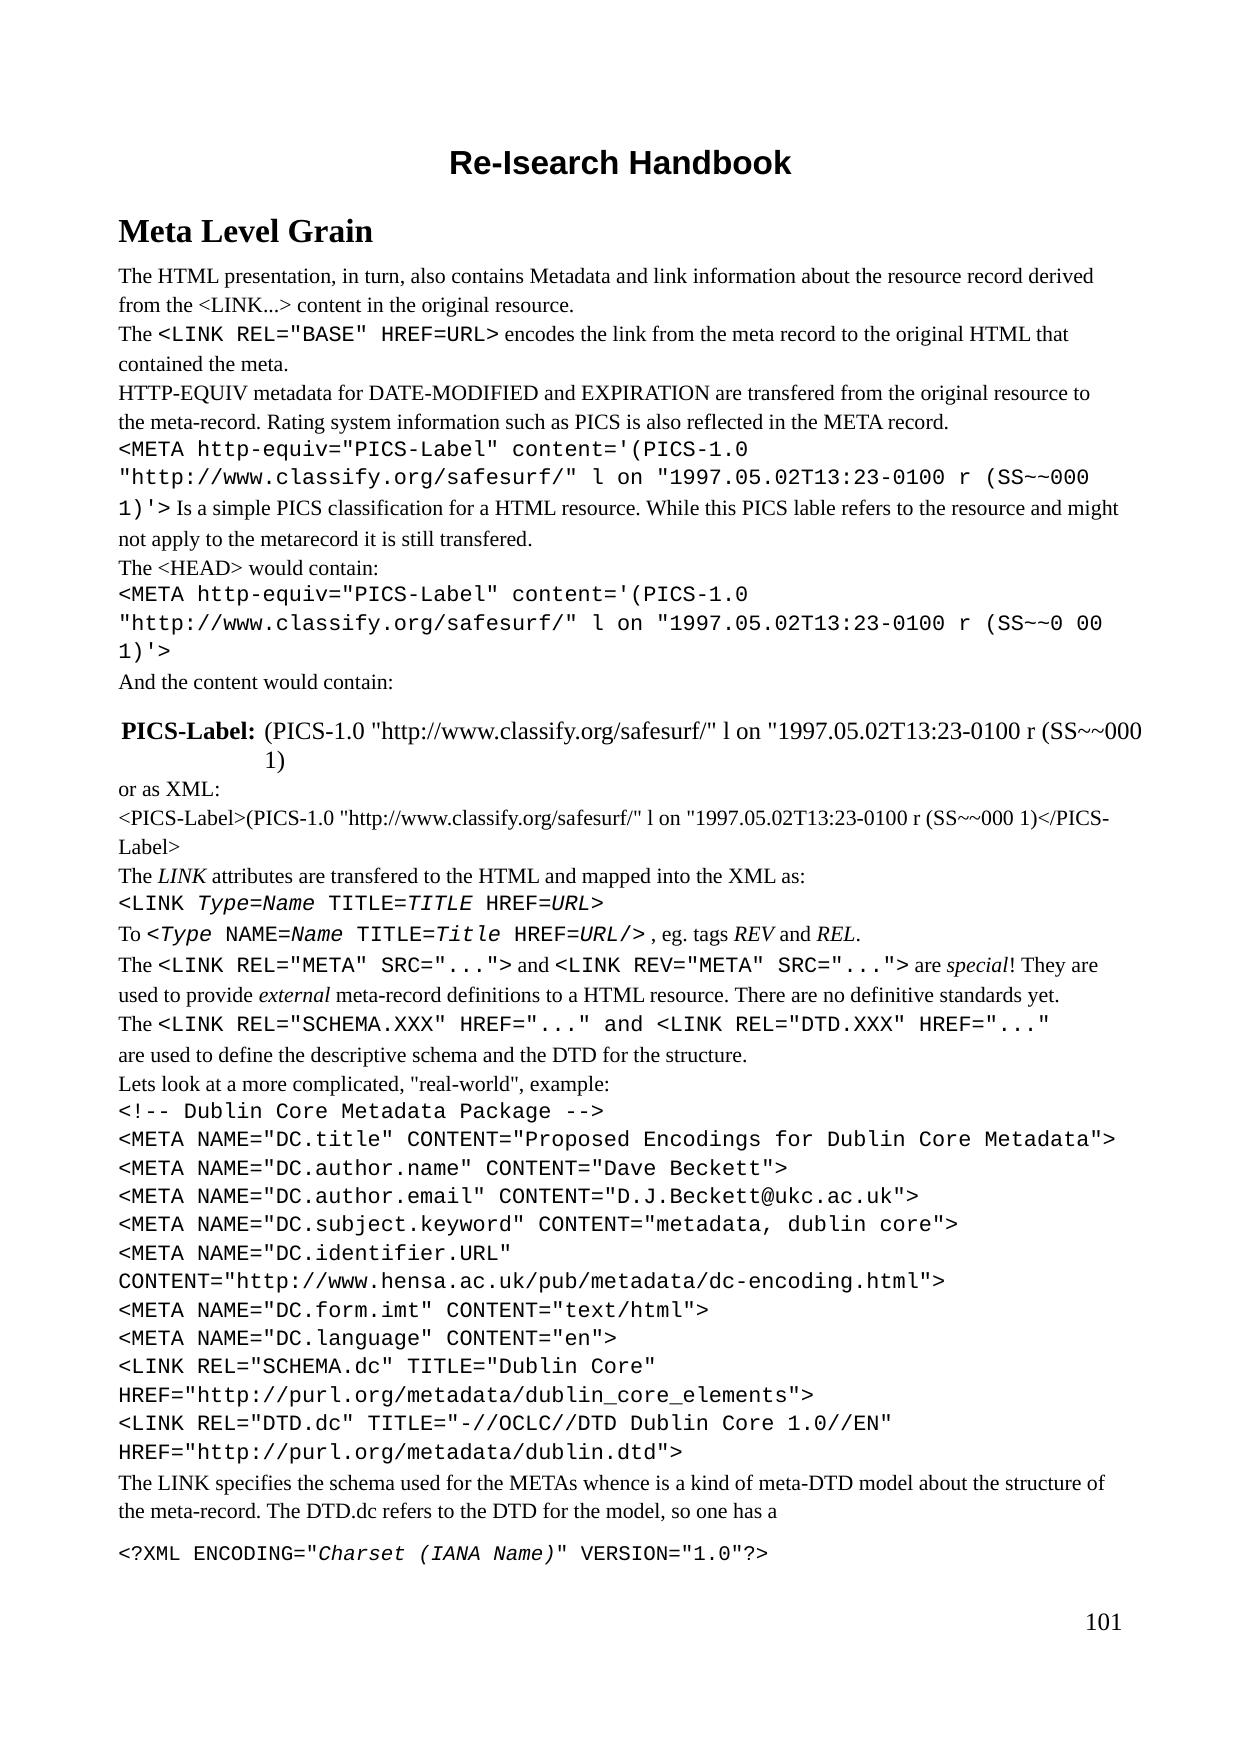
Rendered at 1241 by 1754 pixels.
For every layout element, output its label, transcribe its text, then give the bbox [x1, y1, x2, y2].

text The <LINK REL="SCHEMA.XXX" HREF="..." and <LINK REL="DTD.XXX" HREF="..." are used to define the descriptive schema and the DTD for the structure. [118, 1011, 1122, 1067]
text HTTP-EQUIV metadata for DATE-MODIFIED and EXPIRATION are transfered from the original resource to the meta-record. Rating system information such as PICS is also reflected in the META record. <META http-equiv="PICS-Label" content='(PICS-1.0 "http://www.classify.org/safesurf/" l on "1997.05.02T13:23-0100 r (SS~~000 1)'> Is a simple PICS classification for a HTML resource. While this PICS lable refers to the resource and might not apply to the metarecord it is still transfered. [118, 380, 1122, 551]
text Lets look at a more complicated, "real-world", example: <!-- Dublin Core Metadata Package --> <META NAME="DC.title" CONTENT="Proposed Encodings for Dublin Core Metadata"> <META NAME="DC.author.name" CONTENT="Dave Beckett"> <META NAME="DC.author.email" CONTENT="D.J.Beckett@ukc.ac.uk"> <META NAME="DC.subject.keyword" CONTENT="metadata, dublin core"> <META NAME="DC.identifier.URL" CONTENT="http://www.hensa.ac.uk/pub/metadata/dc-encoding.html"> <META NAME="DC.form.imt" CONTENT="text/html"> <META NAME="DC.language" CONTENT="en"> <LINK REL="SCHEMA.dc" TITLE="Dublin Core" HREF="http://purl.org/metadata/dublin_core_elements"> <LINK REL="DTD.dc" TITLE="-//OCLC//DTD Dublin Core 1.0//EN" HREF="http://purl.org/metadata/dublin.dtd"> The LINK specifies the schema used for the METAs whence is a kind of meta-DTD model about the structure of the meta-record. The DTD.dc refers to the DTD for the model, so one has a [118, 1071, 1122, 1524]
subtitle Meta Level Grain [118, 212, 1122, 250]
text or as XML: <PICS-Label>(PICS-1.0 "http://www.classify.org/safesurf/" l on "1997.05.02T13:23-0100 r (SS~~000 1)</PICS-Label> [118, 776, 1122, 859]
text The <LINK REL="META" SRC="..."> and <LINK REV="META" SRC="..."> are special! They are used to provide external meta-record definitions to a HTML resource. There are no definitive standards yet. [118, 952, 1122, 1007]
table_header (PICS-1.0 "http://www.classify.org/safesurf/" l on "1997.05.02T13:23-0100 r (SS~~000 1) [261, 713, 1157, 776]
text The <LINK REL="BASE" HREF=URL> encodes the link from the meta record to the original HTML that contained the meta. [118, 321, 1122, 377]
table_header PICS-Label: [118, 713, 261, 776]
text The LINK attributes are transfered to the HTML and mapped into the XML as: <LINK Type=Name TITLE=TITLE HREF=URL> To <Type NAME=Name TITLE=Title HREF=URL/> , eg. tags REV and REL. [118, 863, 1122, 948]
text <?XML ENCODING="Charset (IANA Name)" VERSION="1.0"?> [118, 1542, 1122, 1566]
text The HTML presentation, in turn, also contains Metadata and link information about the resource record derived from the <LINK...> content in the original resource. [118, 263, 1122, 317]
text The <HEAD> would contain: <META http-equiv="PICS-Label" content='(PICS-1.0 "http://www.classify.org/safesurf/" l on "1997.05.02T13:23-0100 r (SS~~0 00 1)'> And the content would contain: [118, 555, 1122, 694]
